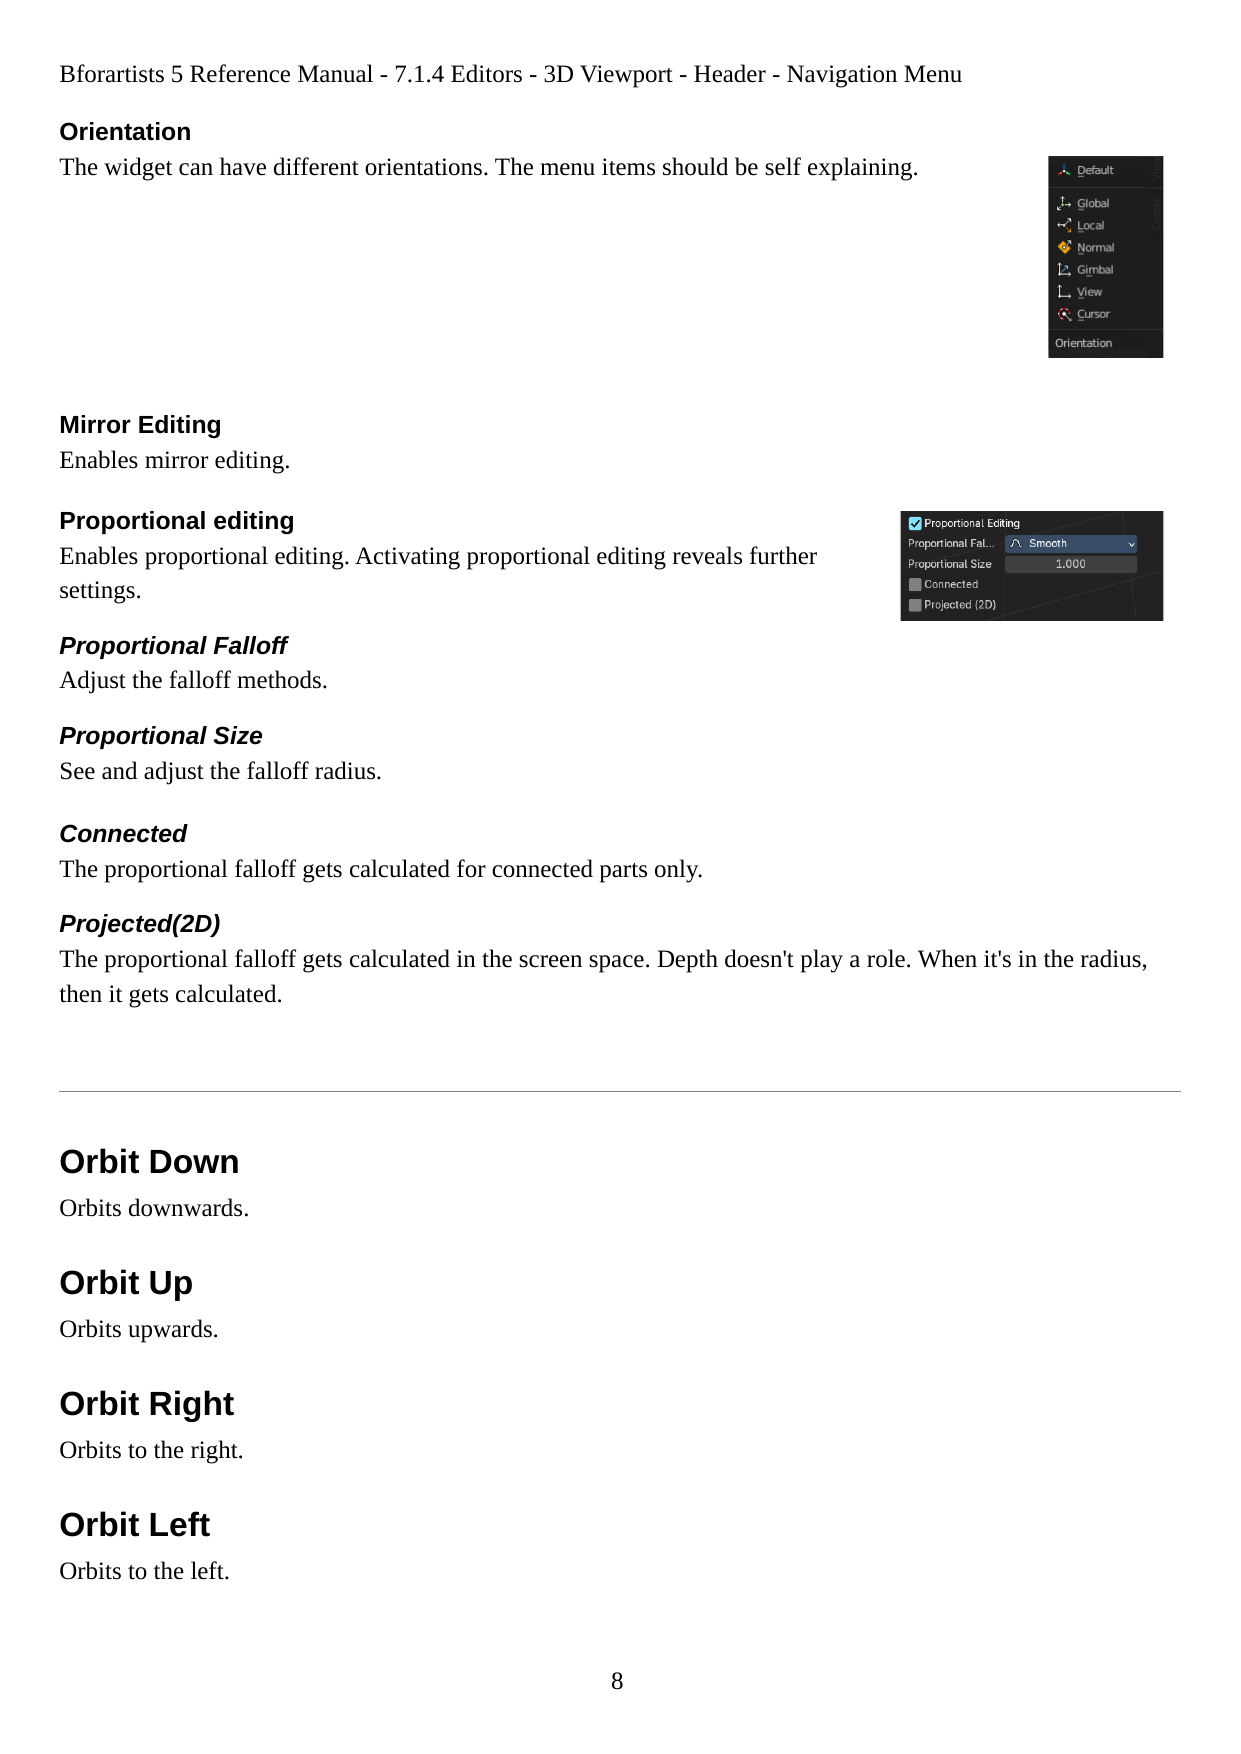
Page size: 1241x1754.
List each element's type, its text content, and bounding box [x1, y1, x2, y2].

text The proportional falloff gets calculated in the screen space. Depth doesn't play a role. When it's in the radius, then it gets calculated. [59, 944, 1181, 1008]
subtitle Connected [59, 819, 1181, 848]
text Orbits upwards. [59, 1314, 1181, 1343]
subtitle Mirror Editing [59, 410, 1181, 438]
subtitle Proportional Falloff [59, 631, 1181, 659]
subtitle Projected(2D) [59, 909, 1181, 938]
text Orbits to the left. [59, 1556, 1181, 1585]
text Adjust the falloff methods. [59, 666, 1181, 694]
text Orbits to the right. [59, 1435, 1181, 1464]
picture [900, 511, 1164, 621]
picture [1048, 156, 1164, 358]
subtitle Orbit Up [59, 1263, 1181, 1302]
text The proportional falloff gets calculated for connected parts only. [59, 854, 1181, 883]
subtitle Proportional editing [59, 506, 1181, 535]
text Enables proportional editing. Activating proportional editing reveals further settings. [59, 541, 900, 604]
subtitle Orientation [59, 117, 1181, 146]
subtitle Proportional Size [59, 721, 1181, 749]
text See and adjust the falloff radius. [59, 756, 1181, 784]
text The widget can have different orientations. The menu items should be self explaining. [59, 152, 1181, 181]
subtitle Orbit Down [59, 1142, 1181, 1181]
subtitle Orbit Left [59, 1505, 1181, 1544]
subtitle Orbit Right [59, 1384, 1181, 1423]
text Orbits downwards. [59, 1193, 1181, 1222]
text Enables mirror editing. [59, 445, 1181, 473]
